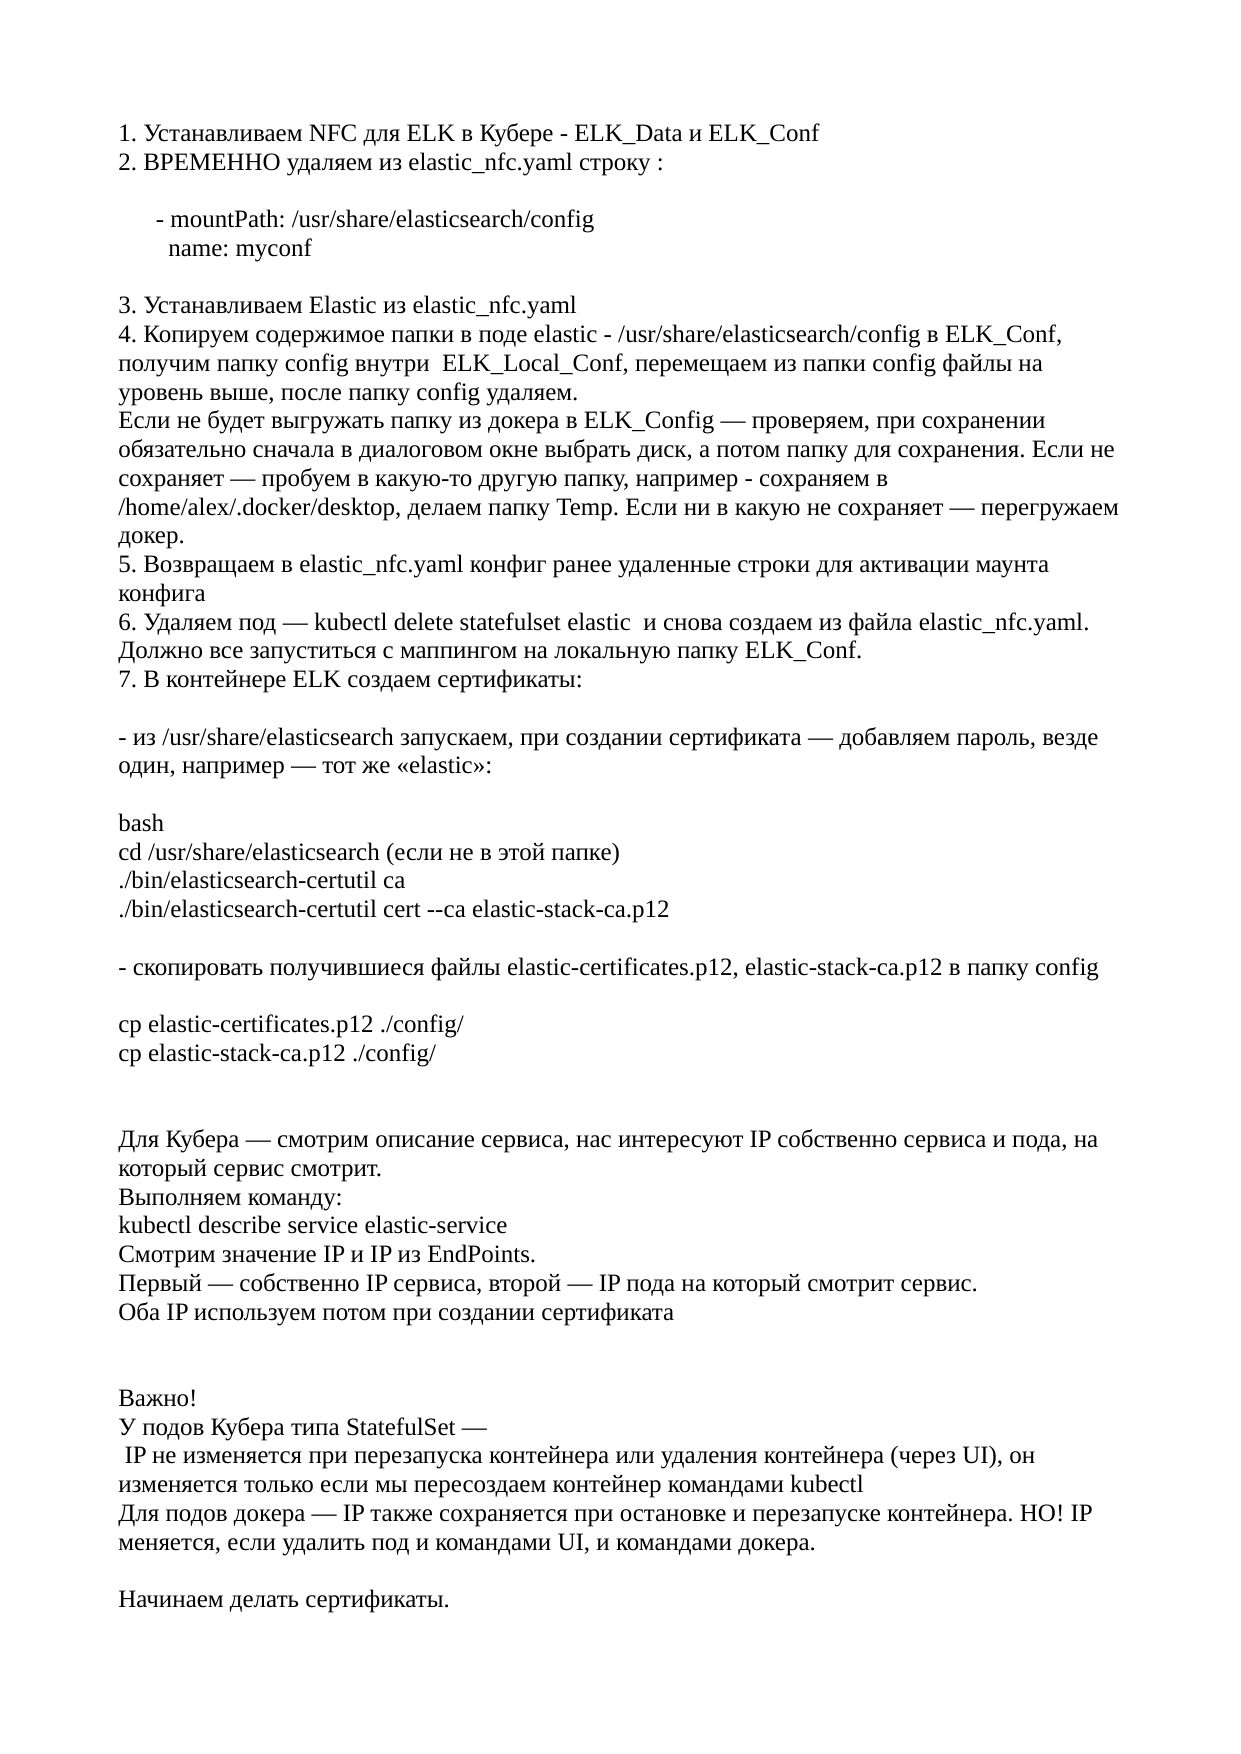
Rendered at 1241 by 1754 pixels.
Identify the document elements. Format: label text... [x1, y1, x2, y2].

text 2. ВРЕМЕННО удаляем из elastic_nfc.yaml строку : [118, 147, 1122, 176]
text - mountPath: /usr/share/elasticsearch/config [118, 204, 1122, 233]
text Для Кубера — смотрим описание сервиса, нас интересуют IP собственно сервиса и пода, на который сервис смотрит. [118, 1124, 1122, 1182]
text ./bin/elasticsearch-certutil ca [118, 866, 1122, 894]
text name: myconf [118, 233, 1122, 262]
text IP не изменяется при перезапуска контейнера или удаления контейнера (через UI), он изменяется только если мы пересоздаем контейнер командами kubectl [118, 1441, 1122, 1498]
text ./bin/elasticsearch-certutil cert --ca elastic-stack-ca.p12 [118, 894, 1122, 923]
text Если не будет выгружать папку из докера в ELK_Config — проверяем, при сохранении обязательно сначала в диалоговом окне выбрать диск, а потом папку для сохранения. Если не сохраняет — пробуем в какую-то другую папку, например - сохраняем в /home/alex/.docker/desktop, делаем папку Temp. Если ни в какую не сохраняет — перегружаем докер. [118, 406, 1122, 549]
text 1. Устанавливаем NFC для ELK в Кубере - ELK_Data и ELK_Conf [118, 118, 1122, 147]
text 6. Удаляем под — kubectl delete statefulset elastic и снова создаем из файла elastic_nfc.yaml. Должно все запуститься с маппингом на локальную папку ELK_Conf. [118, 607, 1122, 664]
text Первый — собственно IP сервиса, второй — IP пода на который смотрит сервис. [118, 1268, 1122, 1297]
text Смотрим значение IP и IP из EndPoints. [118, 1239, 1122, 1268]
text Для подов докера — IP также сохраняется при остановке и перезапуске контейнера. НО! IP меняется, если удалить под и командами UI, и командами докера. [118, 1498, 1122, 1556]
text 7. В контейнере ELK создаем сертификаты: [118, 664, 1122, 693]
text У подов Кубера типа StatefulSet — [118, 1412, 1122, 1441]
text 5. Возвращаем в elastic_nfc.yaml конфиг ранее удаленные строки для активации маунта конфига [118, 549, 1122, 607]
text Оба IP используем потом при создании сертификата [118, 1297, 1122, 1326]
text - скопировать получившиеся файлы elastic-certificates.p12, elastic-stack-ca.p12 в папку config [118, 952, 1122, 981]
text - из /usr/share/elasticsearch запускаем, при создании сертификата — добавляем пароль, везде один, например — тот же «elastic»: [118, 722, 1122, 779]
text Выполняем команду: [118, 1182, 1122, 1211]
text 4. Копируем содержимое папки в поде elastic - /usr/share/elasticsearch/config в ELK_Conf, получим папку config внутри ELK_Local_Conf, перемещаем из папки config файлы на уровень выше, после папку config удаляем. [118, 319, 1122, 406]
text bash [118, 808, 1122, 837]
text kubectl describe service elastic-service [118, 1211, 1122, 1239]
text cp elastic-certificates.p12 ./config/ [118, 1009, 1122, 1038]
text 3. Устанавливаем Elastic из elastic_nfc.yaml [118, 291, 1122, 319]
text cp elastic-stack-ca.p12 ./config/ [118, 1038, 1122, 1067]
text Начинаем делать сертификаты. [118, 1584, 1122, 1613]
text Важно! [118, 1383, 1122, 1412]
text cd /usr/share/elasticsearch (если не в этой папке) [118, 837, 1122, 866]
